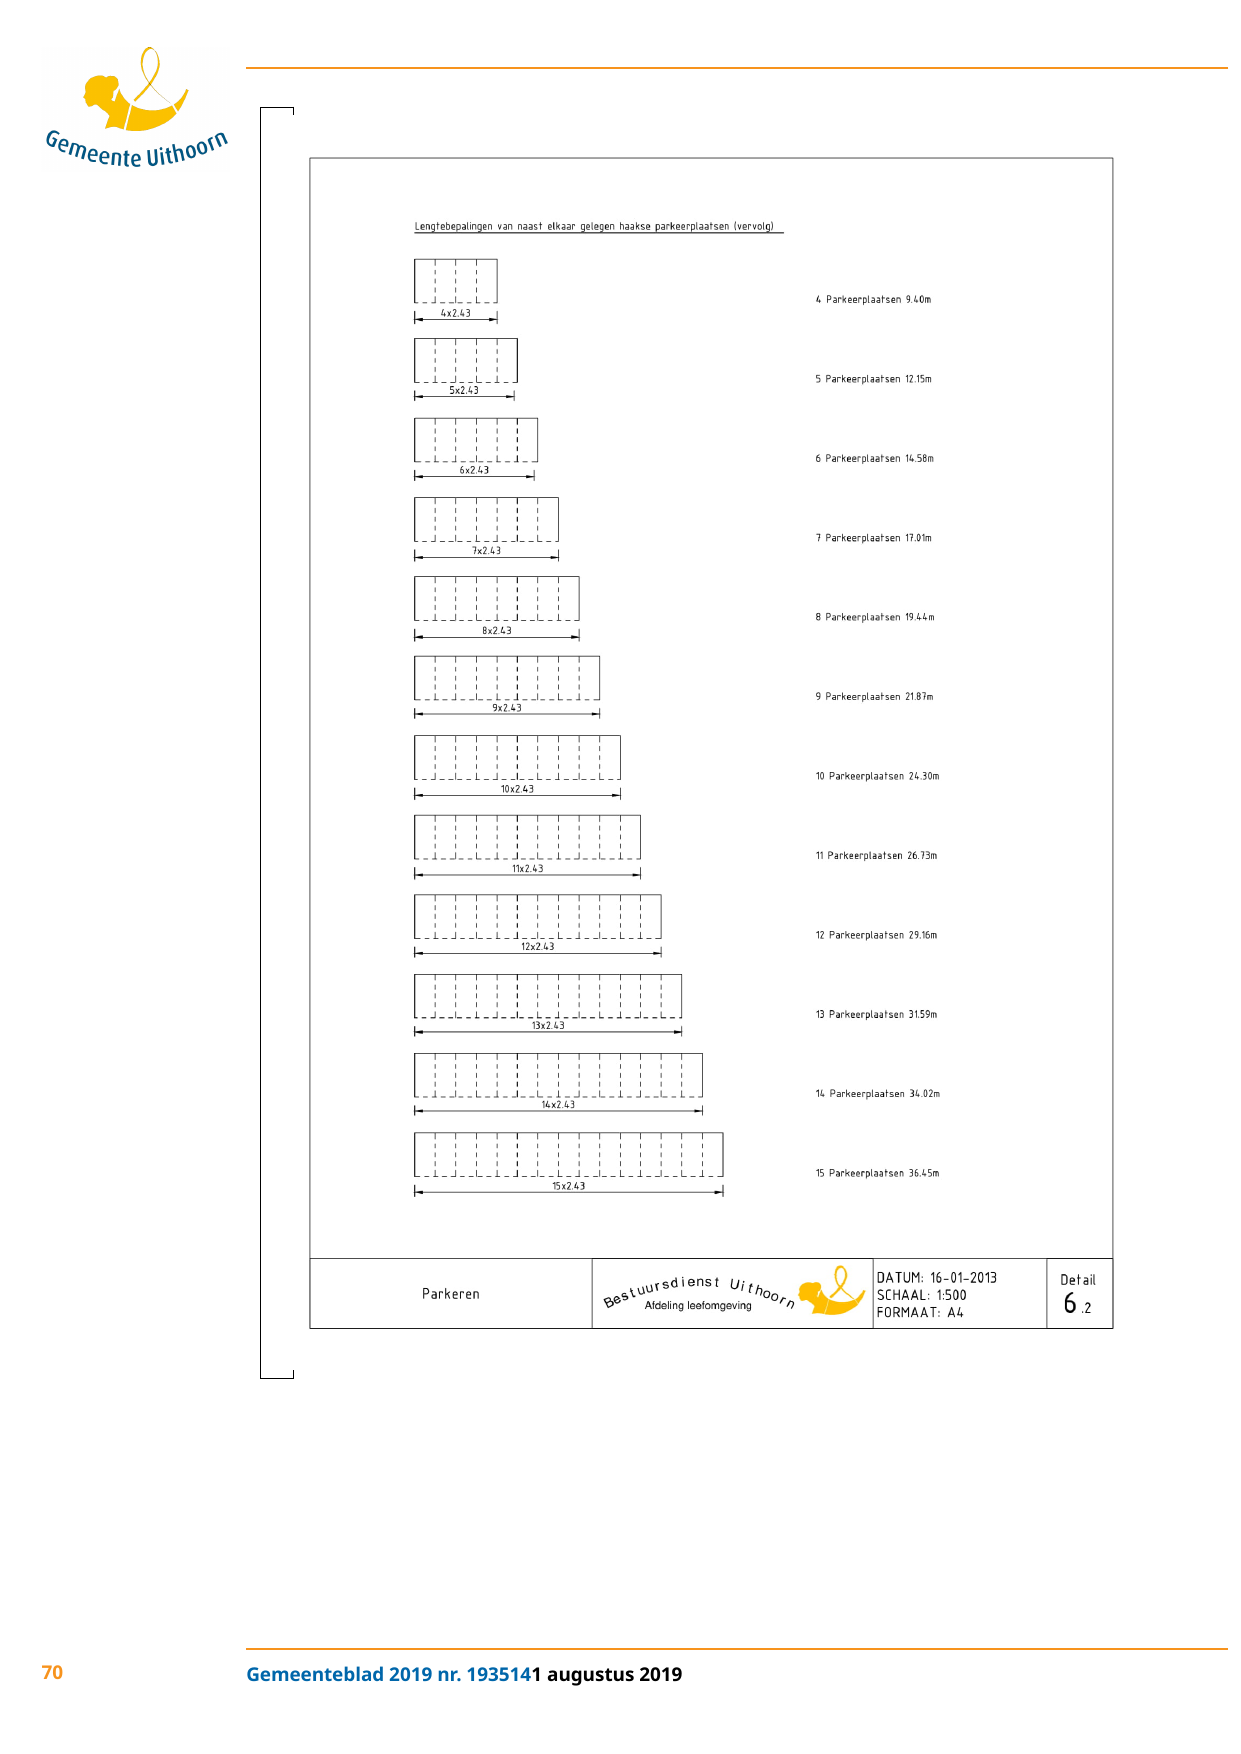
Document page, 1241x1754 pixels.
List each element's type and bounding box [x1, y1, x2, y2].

picture [41, 47, 231, 172]
picture [268, 115, 1155, 1370]
